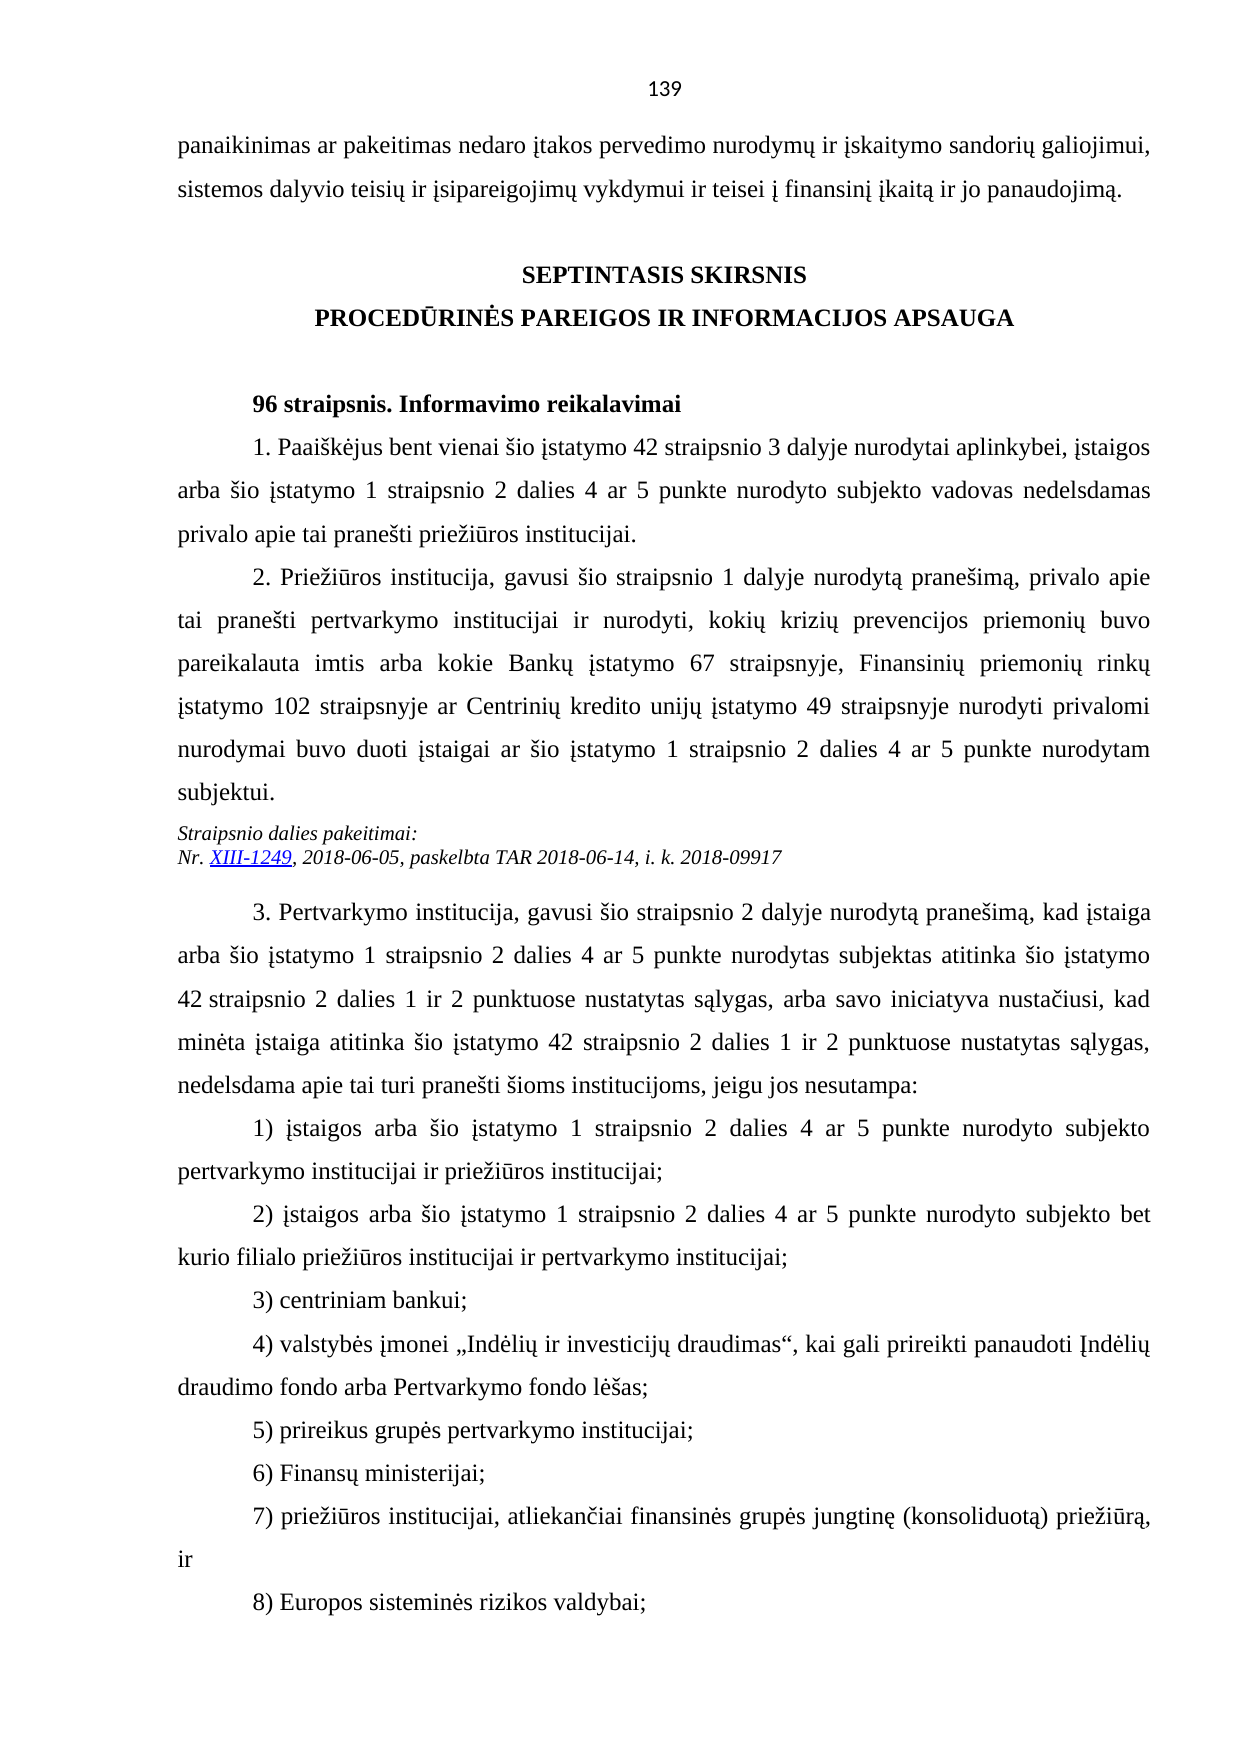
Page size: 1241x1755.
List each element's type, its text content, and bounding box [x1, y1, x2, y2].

text PROCEDŪRINĖS PAREIGOS IR INFORMACIJOS APSAUGA [177, 303, 1152, 332]
text 5) prireikus grupės pertvarkymo institucijai; [177, 1415, 1152, 1444]
text 4) valstybės įmonei „Indėlių ir investicijų draudimas“, kai gali prireikti panaudoti Įndėlių draudimo fondo arba Pertvarkymo fondo lėšas; [177, 1329, 1152, 1401]
text Nr. XIII-1249, 2018-06-05, paskelbta TAR 2018-06-14, i. k. 2018-09917 [177, 845, 1152, 869]
text SEPTINTASIS SKIRSNIS [177, 260, 1152, 289]
text 7) priežiūros institucijai, atliekančiai finansinės grupės jungtinę (konsoliduotą) priežiūrą, ir [177, 1501, 1152, 1573]
text 8) Europos sisteminės rizikos valdybai; [177, 1587, 1152, 1616]
text Straipsnio dalies pakeitimai: [177, 821, 1152, 845]
text panaikinimas ar pakeitimas nedaro įtakos pervedimo nurodymų ir įskaitymo sandorių galiojimui, sistemos dalyvio teisių ir įsipareigojimų vykdymui ir teisei į finansinį įkaitą ir jo panaudojimą. [177, 131, 1152, 202]
text 1. Paaiškėjus bent vienai šio įstatymo 42 straipsnio 3 dalyje nurodytai aplinkybei, įstaigos arba šio įstatymo 1 straipsnio 2 dalies 4 ar 5 punkte nurodyto subjekto vadovas nedelsdamas privalo apie tai pranešti priežiūros institucijai. [177, 432, 1152, 547]
text 6) Finansų ministerijai; [177, 1458, 1152, 1487]
text 1) įstaigos arba šio įstatymo 1 straipsnio 2 dalies 4 ar 5 punkte nurodyto subjekto pertvarkymo institucijai ir priežiūros institucijai; [177, 1113, 1152, 1185]
text 2) įstaigos arba šio įstatymo 1 straipsnio 2 dalies 4 ar 5 punkte nurodyto subjekto bet kurio filialo priežiūros institucijai ir pertvarkymo institucijai; [177, 1199, 1152, 1271]
text 3) centriniam bankui; [177, 1286, 1152, 1314]
text 2. Priežiūros institucija, gavusi šio straipsnio 1 dalyje nurodytą pranešimą, privalo apie tai pranešti pertvarkymo institucijai ir nurodyti, kokių krizių prevencijos priemonių buvo pareikalauta imtis arba kokie Bankų įstatymo 67 straipsnyje, Finansinių priemonių rinkų įstatymo 102 straipsnyje ar Centrinių kredito unijų įstatymo 49 straipsnyje nurodyti privalomi nurodymai buvo duoti įstaigai ar šio įstatymo 1 straipsnio 2 dalies 4 ar 5 punkte nurodytam subjektui. [177, 562, 1152, 806]
text 3. Pertvarkymo institucija, gavusi šio straipsnio 2 dalyje nurodytą pranešimą, kad įstaiga arba šio įstatymo 1 straipsnio 2 dalies 4 ar 5 punkte nurodytas subjektas atitinka šio įstatymo 42 straipsnio 2 dalies 1 ir 2 punktuose nustatytas sąlygas, arba savo iniciatyva nustačiusi, kad minėta įstaiga atitinka šio įstatymo 42 straipsnio 2 dalies 1 ir 2 punktuose nustatytas sąlygas, nedelsdama apie tai turi pranešti šioms institucijoms, jeigu jos nesutampa: [177, 897, 1152, 1099]
text 96 straipsnis. Informavimo reikalavimai [177, 389, 1152, 418]
